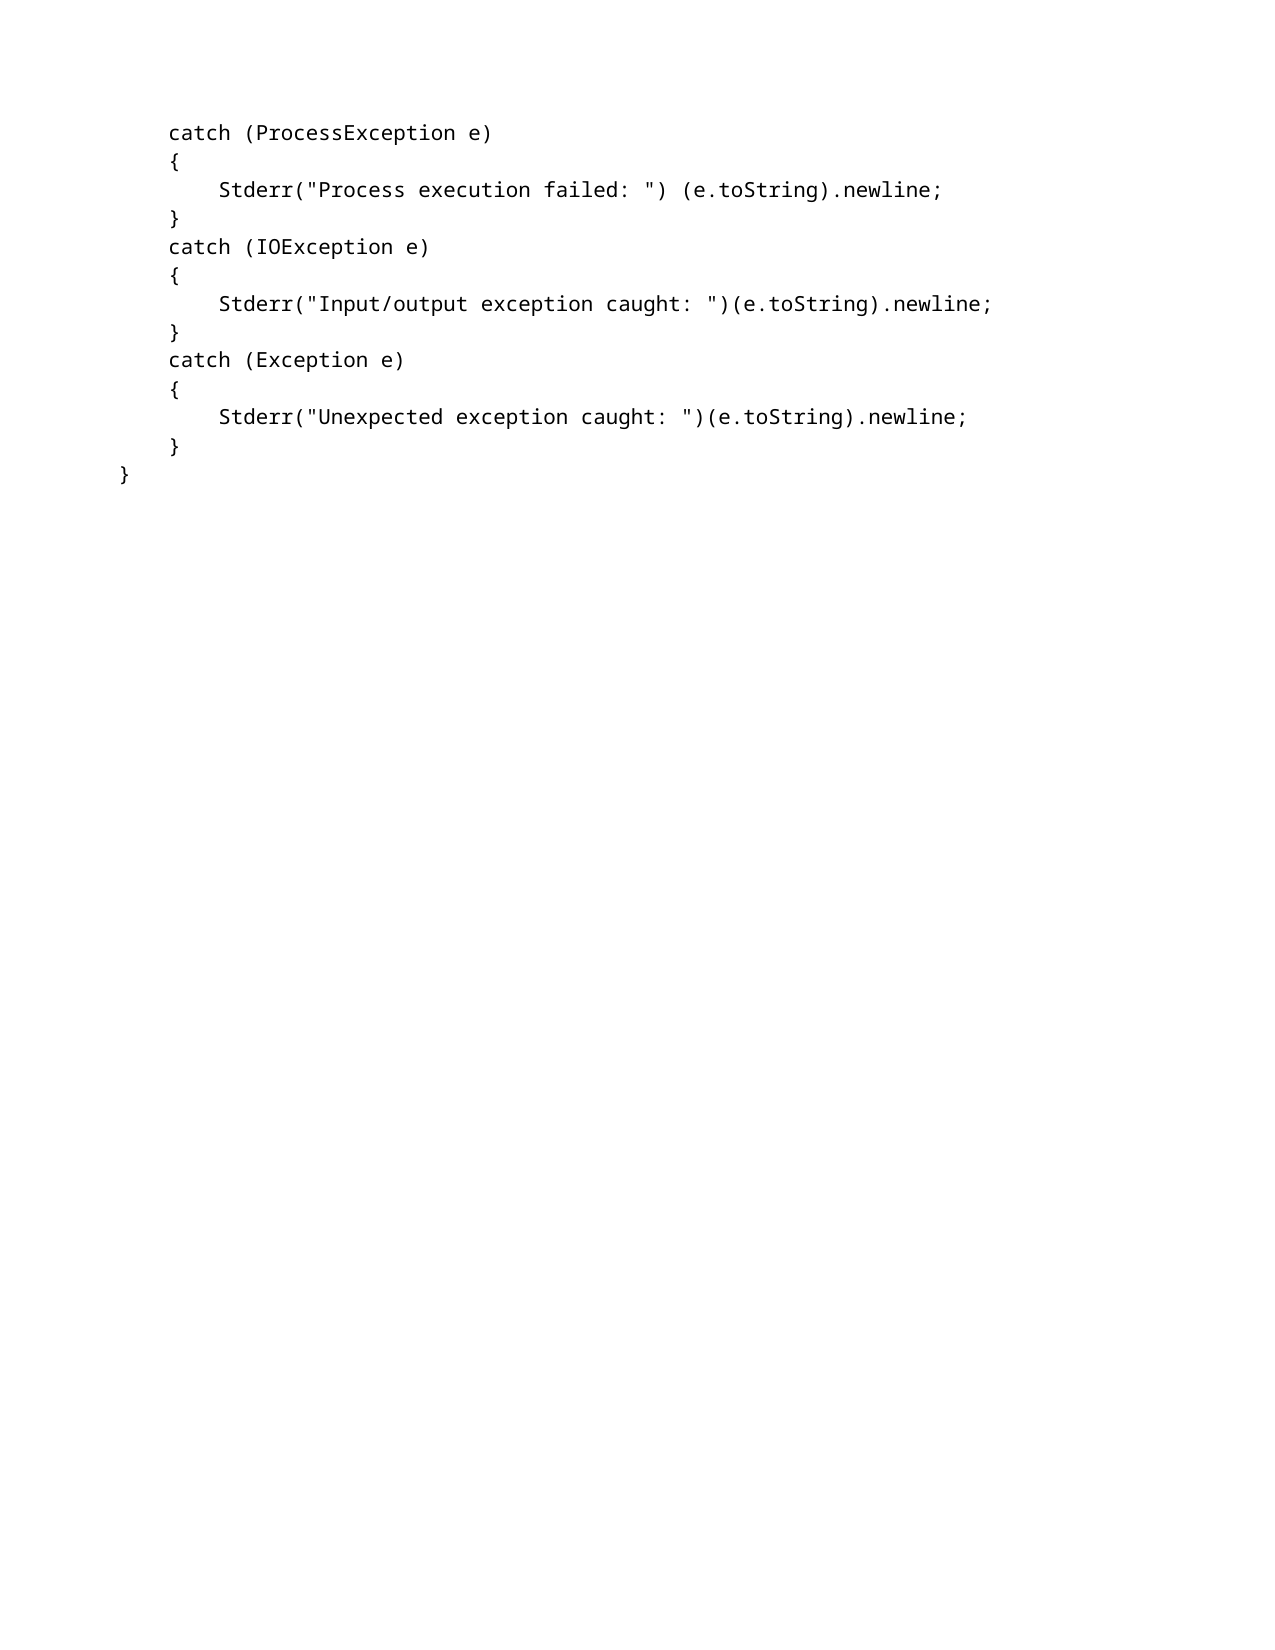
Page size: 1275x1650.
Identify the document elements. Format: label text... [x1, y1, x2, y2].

text Stderr("Input/output exception caught: ")(e.toString).newline; [118, 289, 1157, 317]
text catch (IOException e) [118, 232, 1157, 260]
text { [118, 374, 1157, 402]
text Stderr("Process execution failed: ") (e.toString).newline; [118, 175, 1157, 203]
text { [118, 147, 1157, 175]
text catch (Exception e) [118, 346, 1157, 374]
text { [118, 260, 1157, 289]
text } [118, 431, 1157, 459]
text catch (ProcessException e) [118, 118, 1157, 147]
text } [118, 203, 1157, 232]
text Stderr("Unexpected exception caught: ")(e.toString).newline; [118, 402, 1157, 431]
text } [118, 459, 1157, 488]
text } [118, 317, 1157, 346]
